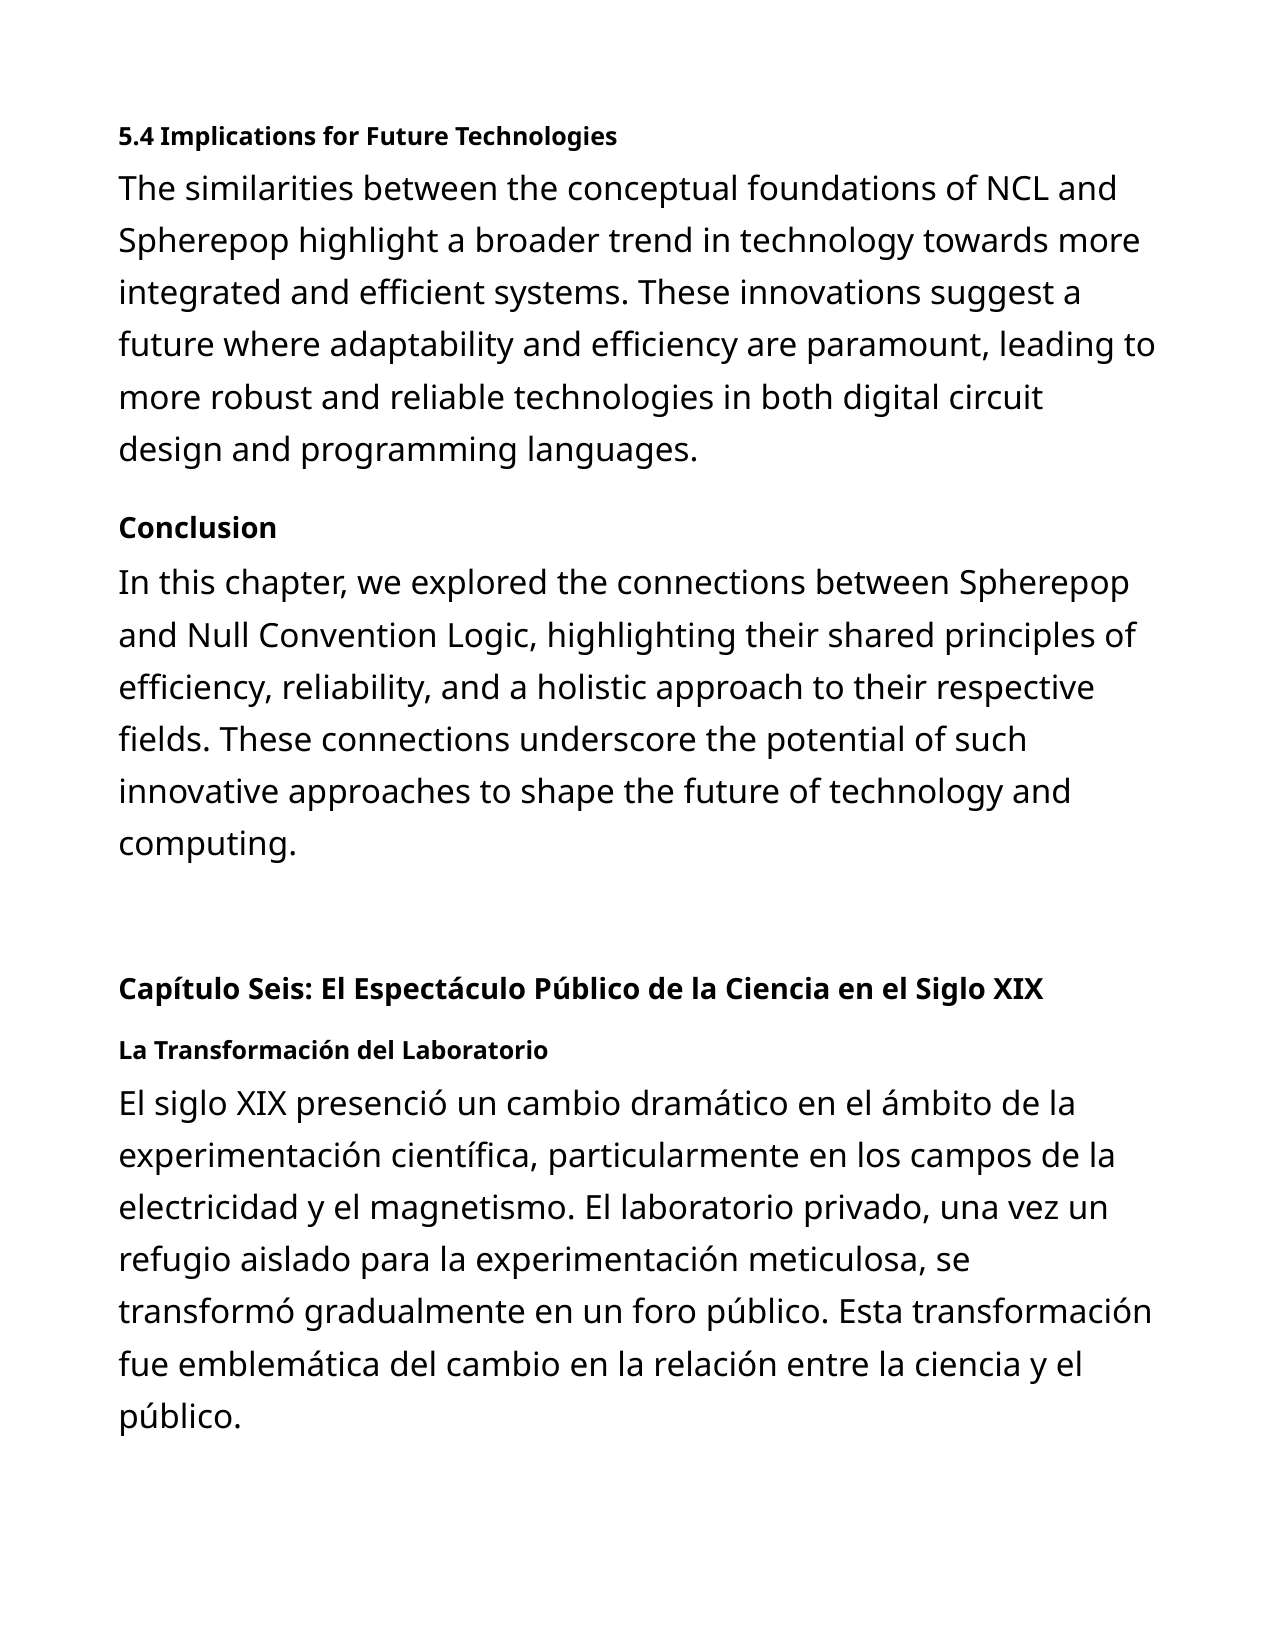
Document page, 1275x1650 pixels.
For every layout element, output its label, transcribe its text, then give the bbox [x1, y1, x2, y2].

text In this chapter, we explored the connections between Spherepop and Null Convention Logic, highlighting their shared principles of efficiency, reliability, and a holistic approach to their respective fields. These connections underscore the potential of such innovative approaches to shape the future of technology and computing. [118, 559, 1157, 866]
subtitle Capítulo Seis: El Espectáculo Público de la Ciencia en el Siglo XIX [118, 968, 1157, 1008]
subtitle Conclusion [118, 507, 1157, 547]
subtitle La Transformación del Laboratorio [118, 1033, 1157, 1067]
text El siglo XIX presenció un cambio dramático en el ámbito de la experimentación científica, particularmente en los campos de la electricidad y el magnetismo. El laboratorio privado, una vez un refugio aislado para la experimentación meticulosa, se transformó gradualmente en un foro público. Esta transformación fue emblemática del cambio en la relación entre la ciencia y el público. [118, 1079, 1157, 1438]
text The similarities between the conceptual foundations of NCL and Spherepop highlight a broader trend in technology towards more integrated and efficient systems. These innovations suggest a future where adaptability and efficiency are paramount, leading to more robust and reliable technologies in both digital circuit design and programming languages. [118, 165, 1157, 471]
subtitle 5.4 Implications for Future Technologies [118, 118, 1157, 152]
